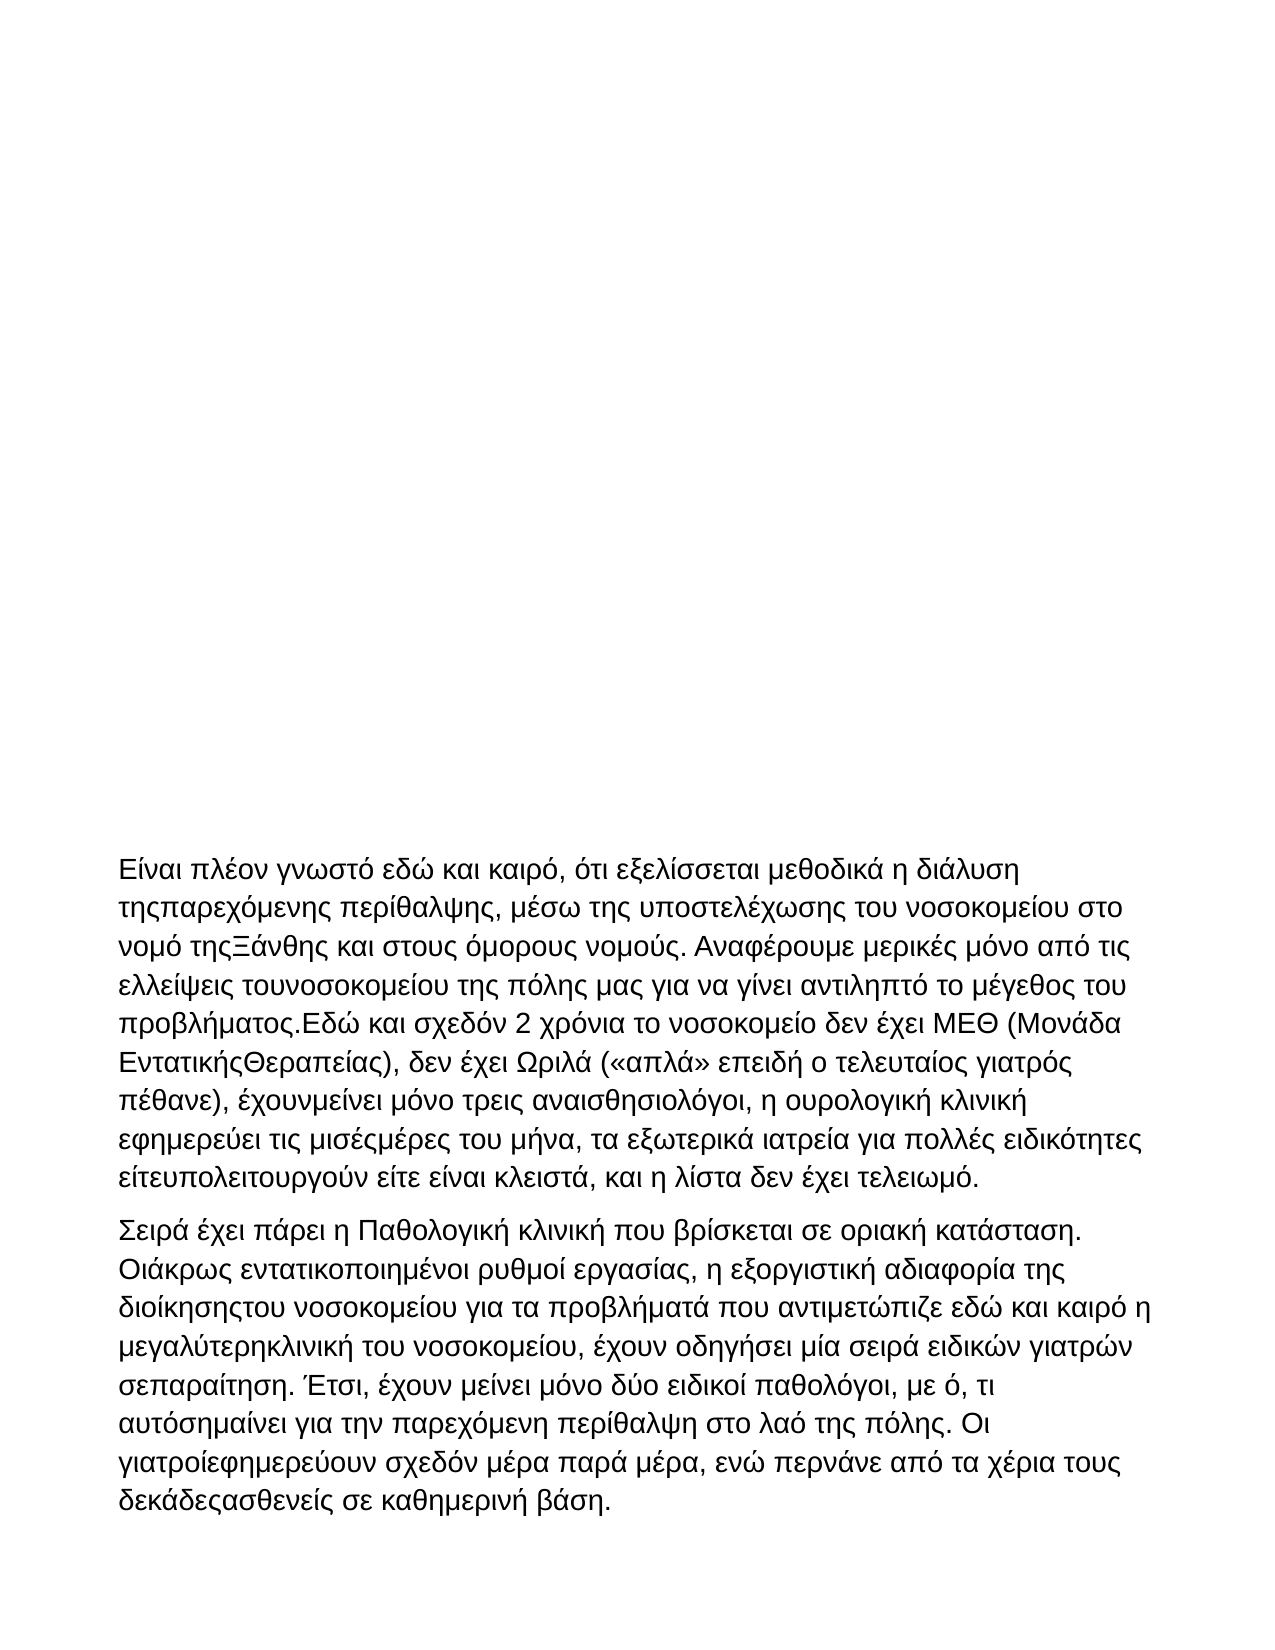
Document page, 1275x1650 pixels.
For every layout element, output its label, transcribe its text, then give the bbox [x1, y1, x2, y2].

text Είναι πλέον γνωστό εδώ και καιρό, ότι εξελίσσεται μεθοδικά η διάλυση τηςπαρεχόμενης περίθαλψης, μέσω της υποστελέχωσης του νοσοκομείου στο νομό τηςΞάνθης και στους όμορους νομούς. Αναφέρουμε μερικές μόνο από τις ελλείψεις τουνοσοκομείου της πόλης μας για να γίνει αντιληπτό το μέγεθος του προβλήματος.Εδώ και σχεδόν 2 χρόνια το νοσοκομείο δεν έχει ΜΕΘ (Μονάδα ΕντατικήςΘεραπείας), δεν έχει Ωριλά («απλά» επειδή ο τελευταίος γιατρός πέθανε), έχουνμείνει μόνο τρεις αναισθησιολόγοι, η ουρολογική κλινική εφημερεύει τις μισέςμέρες του μήνα, τα εξωτερικά ιατρεία για πολλές ειδικότητες είτευπολειτουργούν είτε είναι κλειστά, και η λίστα δεν έχει τελειωμό. [118, 852, 1157, 1194]
text Σειρά έχει πάρει η Παθολογική κλινική που βρίσκεται σε οριακή κατάσταση. Οιάκρως εντατικοποιημένοι ρυθμοί εργασίας, η εξοργιστική αδιαφορία της διοίκησηςτου νοσοκομείου για τα προβλήματά που αντιμετώπιζε εδώ και καιρό η μεγαλύτερηκλινική του νοσοκομείου, έχουν οδηγήσει μία σειρά ειδικών γιατρών σεπαραίτηση. Έτσι, έχουν μείνει μόνο δύο ειδικοί παθολόγοι, με ό, τι αυτόσημαίνει για την παρεχόμενη περίθαλψη στο λαό της πόλης. Οι γιατροίεφημερεύουν σχεδόν μέρα παρά μέρα, ενώ περνάνε από τα χέρια τους δεκάδεςασθενείς σε καθημερινή βάση. [118, 1213, 1157, 1517]
